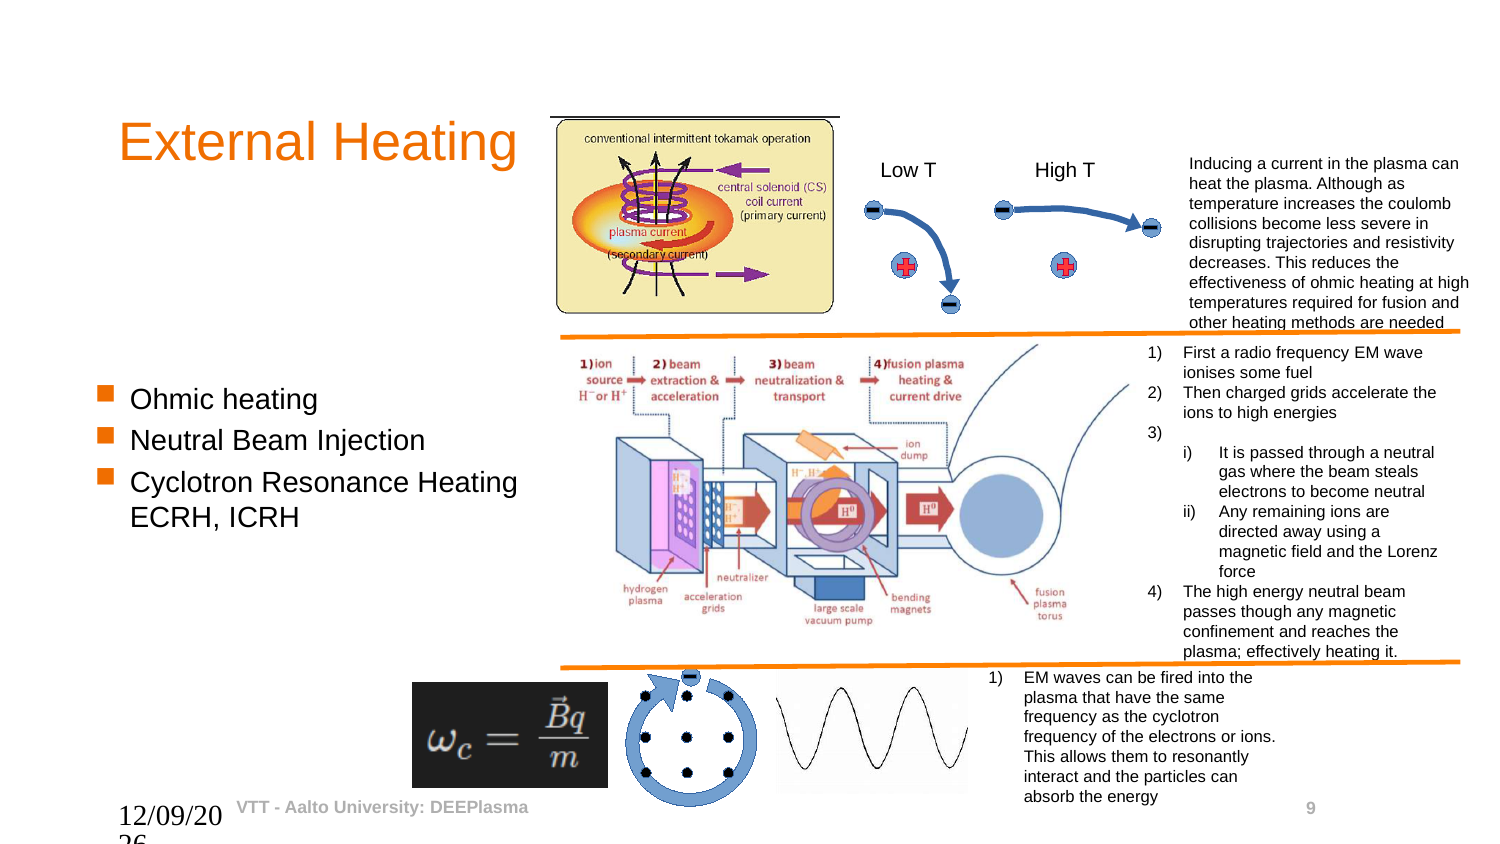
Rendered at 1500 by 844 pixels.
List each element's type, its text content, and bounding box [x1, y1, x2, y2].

picture [550, 116, 840, 316]
text_box [681, 731, 693, 743]
text_box [625, 674, 757, 807]
text_box [1050, 252, 1077, 279]
text_box High T [1020, 149, 1123, 189]
title External Heating [118, 108, 1258, 169]
text_box [941, 294, 961, 314]
picture [412, 682, 608, 788]
text_box [1142, 218, 1162, 238]
text_box EM waves can be fired into the plasma that have the same frequency as the cyclotron frequency of the electrons or ions. This allows them to resonantly interact and the particles can absorb the energy [973, 666, 1300, 844]
text_box [864, 200, 884, 220]
text_box [681, 767, 693, 778]
text_box Inducing a current in the plasma can heat the plasma. Although as temperature increases the coulomb collisions become less severe in disrupting trajectories and resistivity decreases. This reduces the effectiveness of ohmic heating at high temperatures required for fusion and other heating methods are needed [1174, 145, 1500, 386]
text_box Low T [865, 149, 969, 189]
picture [776, 668, 968, 794]
picture [562, 337, 1133, 638]
text_box [891, 252, 918, 279]
text_box [681, 670, 701, 687]
text_box [994, 200, 1014, 220]
text_box [723, 731, 734, 743]
text_box [681, 690, 693, 702]
list Ohmic heating Neutral Beam Injection Cyclotron Resonance Heating ECRH, ICRH [94, 380, 539, 523]
text_box First a radio frequency EM wave ionises some fuel Then charged grids accelerate the ions to high energies It is passed through a neutral gas where the beam steals electrons to become neutral Any remaining ions are directed away using a magnetic field and the Lorenz force The high energy neutral beam passes though any magnetic confinement and reaches the plasma; effectively heating it. [1133, 334, 1459, 650]
